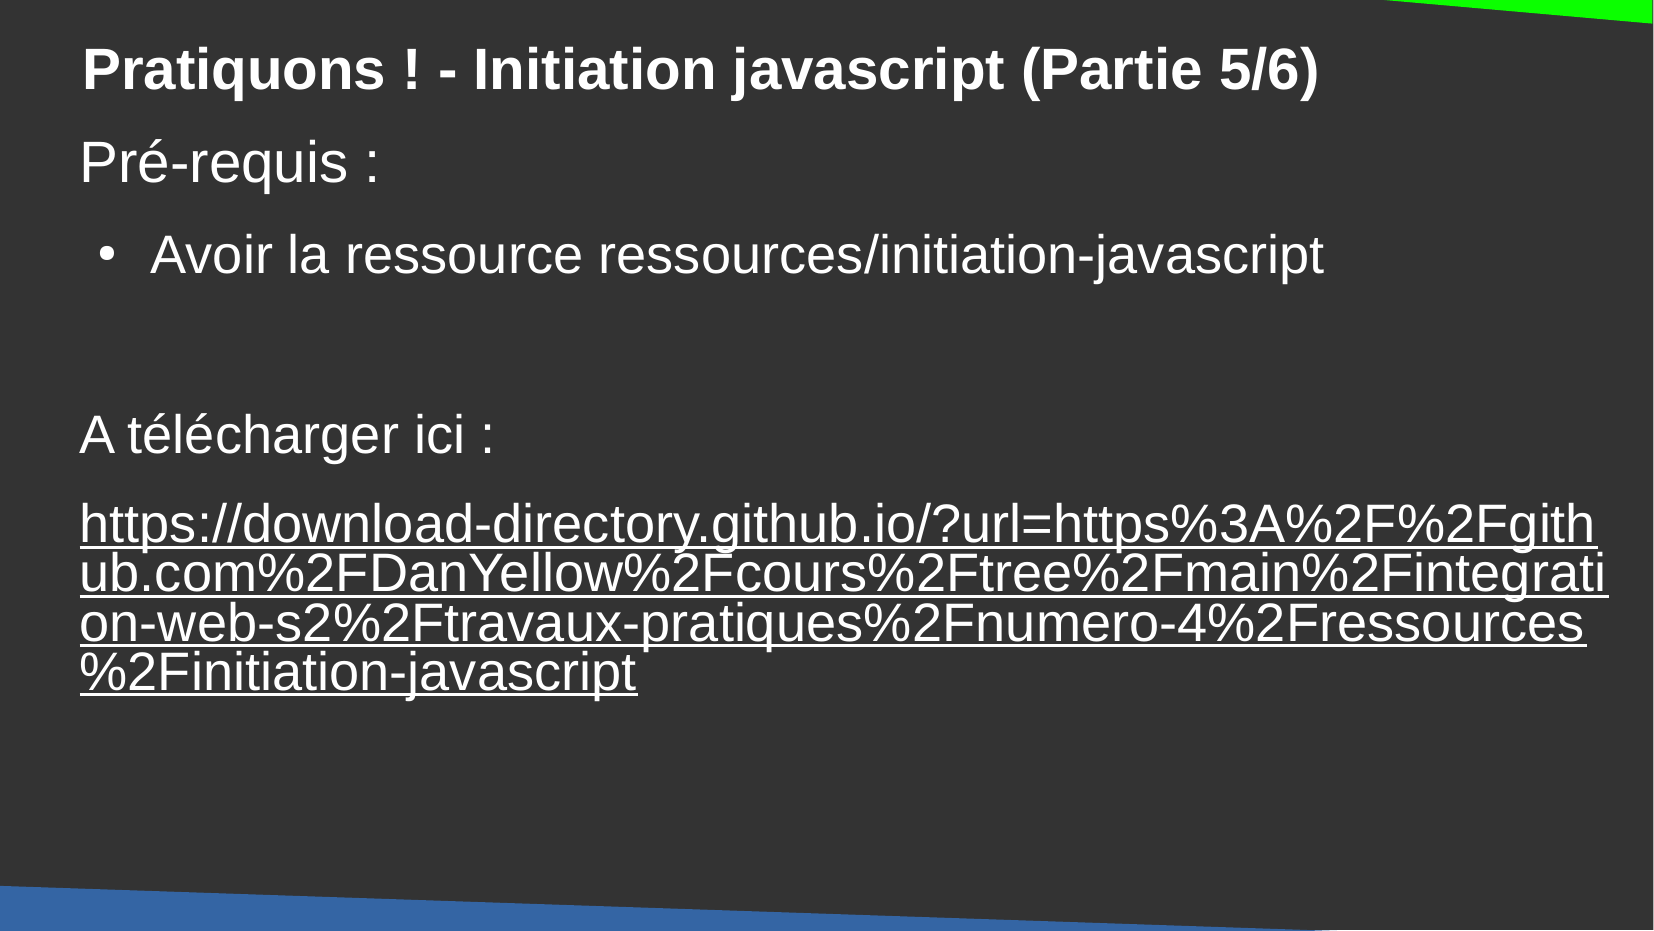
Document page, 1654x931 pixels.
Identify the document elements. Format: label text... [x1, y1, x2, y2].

list Pré-requis : Avoir la ressource ressources/initiation-javascript A télécharger ici : https://download-directory.github.io/?url=https%3A%2F%2Fgithub.com%2FDanYellow%2Fcours%2Ftree%2Fmain%2Fintegration-web-s2%2Ftravaux-pratiques%2Fnumero-4%2Fressources%2Finitiation-javascript [79, 129, 1619, 715]
title Pratiquons ! - Initiation javascript (Partie 5/6) [82, 37, 1571, 114]
text_box [1384, 0, 1653, 24]
text_box [0, 885, 1337, 931]
